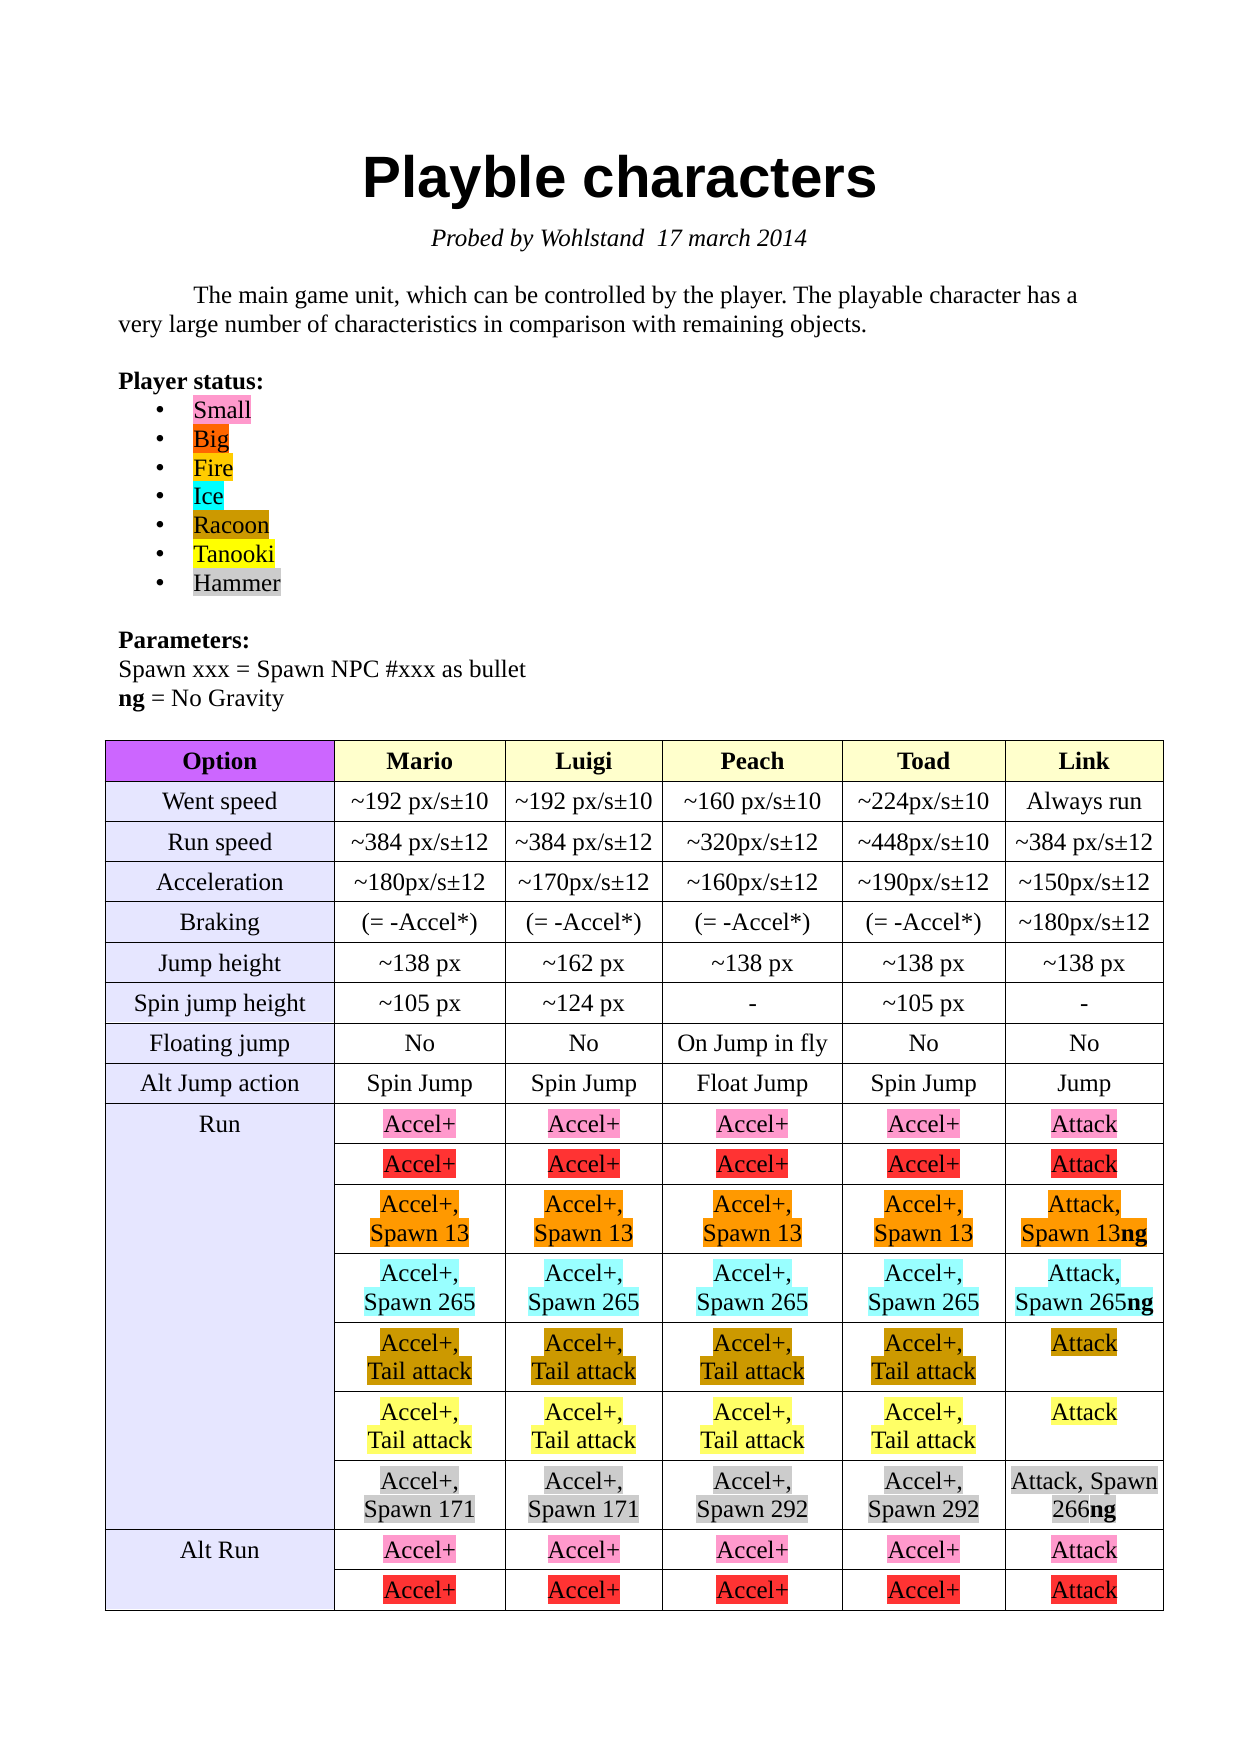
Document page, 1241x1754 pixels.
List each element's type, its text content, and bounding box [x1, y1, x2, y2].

table_cell ~448px/s±10 [843, 822, 1005, 861]
table_cell No [506, 1024, 662, 1063]
table_cell Run [106, 1104, 334, 1529]
table_cell No [1006, 1024, 1163, 1063]
table_cell Spin Jump [335, 1064, 505, 1103]
table_cell ~138 px [335, 943, 505, 982]
table_cell Accel+ [335, 1104, 505, 1143]
list Tanooki [156, 539, 1122, 568]
text Player status: [118, 366, 1122, 395]
table_cell ~105 px [335, 983, 505, 1022]
table_cell Attack [1006, 1323, 1163, 1391]
table_header Luigi [506, 741, 662, 781]
table_cell No [843, 1024, 1005, 1063]
table_header Link [1006, 741, 1163, 781]
table_cell Accel+ [335, 1530, 505, 1569]
table_cell Accel+ [506, 1570, 662, 1609]
table_cell ~160 px/s±10 [663, 782, 842, 821]
table_cell Accel+, Tail attack [663, 1392, 842, 1460]
table_cell - [663, 983, 842, 1022]
table_cell ~384 px/s±12 [335, 822, 505, 861]
table_header Option [106, 741, 334, 781]
table_cell Accel+, Spawn 292 [843, 1461, 1005, 1529]
table_cell Accel+, Tail attack [663, 1323, 842, 1391]
table_cell Accel+, Tail attack [335, 1323, 505, 1391]
table_cell Accel+, Spawn 13 [506, 1185, 662, 1253]
table_cell Accel+, Tail attack [843, 1392, 1005, 1460]
table_cell (= -Accel*) [843, 902, 1005, 942]
table_cell Accel+ [506, 1144, 662, 1184]
table_cell Acceleration [106, 862, 334, 901]
table_cell Accel+, Spawn 265 [663, 1254, 842, 1322]
table_cell ~124 px [506, 983, 662, 1022]
table_cell Accel+ [335, 1144, 505, 1184]
table_cell Accel+ [843, 1530, 1005, 1569]
table_cell Attack, Spawn 266ng [1006, 1461, 1163, 1529]
list Hammer [156, 568, 1122, 596]
table_cell Attack, Spawn 13ng [1006, 1185, 1163, 1253]
table_cell Alt Jump action [106, 1064, 334, 1103]
table_cell Accel+, Spawn 13 [663, 1185, 842, 1253]
table_cell (= -Accel*) [663, 902, 842, 942]
table_cell Floating jump [106, 1024, 334, 1063]
table_cell (= -Accel*) [335, 902, 505, 942]
table_cell ~180px/s±12 [1006, 902, 1163, 942]
table_cell ~320px/s±12 [663, 822, 842, 861]
table_cell Attack [1006, 1392, 1163, 1460]
table_cell (= -Accel*) [506, 902, 662, 942]
text Probed by Wohlstand 17 march 2014 [118, 223, 1122, 251]
table_cell ~224px/s±10 [843, 782, 1005, 821]
table_cell Accel+, Spawn 171 [506, 1461, 662, 1529]
table_cell ~138 px [843, 943, 1005, 982]
table_cell Accel+, Tail attack [843, 1323, 1005, 1391]
table_cell Braking [106, 902, 334, 942]
list Big [156, 424, 1122, 453]
table_cell ~160px/s±12 [663, 862, 842, 901]
list Ice [156, 481, 1122, 510]
table_cell Accel+ [506, 1530, 662, 1569]
table_cell ~190px/s±12 [843, 862, 1005, 901]
table_cell Accel+ [506, 1104, 662, 1143]
table_cell Spin Jump [843, 1064, 1005, 1103]
table_cell Accel+, Tail attack [335, 1392, 505, 1460]
table_cell Accel+ [843, 1104, 1005, 1143]
table_cell Attack, Spawn 265ng [1006, 1254, 1163, 1322]
table_header Toad [843, 741, 1005, 781]
table_cell Accel+, Tail attack [506, 1392, 662, 1460]
table_cell Accel+ [663, 1570, 842, 1609]
table_cell On Jump in fly [663, 1024, 842, 1063]
table_cell Accel+, Spawn 265 [506, 1254, 662, 1322]
table_cell Accel+ [663, 1104, 842, 1143]
text The main game unit, which can be controlled by the player. The playable character has a very large number of characteristics in comparison with remaining objects. [118, 280, 1122, 338]
table_cell Spin jump height [106, 983, 334, 1022]
text Parameters: [118, 625, 1122, 654]
table_cell Jump height [106, 943, 334, 982]
table_cell Attack [1006, 1104, 1163, 1143]
table_cell - [1006, 983, 1163, 1022]
list Small [156, 395, 1122, 424]
table_cell Accel+ [663, 1530, 842, 1569]
table_cell Accel+, Spawn 13 [335, 1185, 505, 1253]
table_cell Accel+ [335, 1570, 505, 1609]
table_header Mario [335, 741, 505, 781]
title Playble characters [118, 143, 1122, 210]
table_cell ~138 px [663, 943, 842, 982]
table_cell ~150px/s±12 [1006, 862, 1163, 901]
table_cell ~180px/s±12 [335, 862, 505, 901]
table_cell ~384 px/s±12 [506, 822, 662, 861]
table_cell Attack [1006, 1144, 1163, 1184]
table_cell Accel+, Spawn 171 [335, 1461, 505, 1529]
table_cell Always run [1006, 782, 1163, 821]
table_cell ~384 px/s±12 [1006, 822, 1163, 861]
table_cell ~162 px [506, 943, 662, 982]
list Fire [156, 453, 1122, 481]
table_cell No [335, 1024, 505, 1063]
list Racoon [156, 510, 1122, 539]
table_cell Accel+ [843, 1144, 1005, 1184]
table_cell Run speed [106, 822, 334, 861]
table_cell Accel+ [843, 1570, 1005, 1609]
table_cell Accel+, Spawn 265 [843, 1254, 1005, 1322]
table_cell Attack [1006, 1570, 1163, 1609]
table_cell ~138 px [1006, 943, 1163, 982]
table_cell Attack [1006, 1530, 1163, 1569]
table_cell ~192 px/s±10 [506, 782, 662, 821]
table_cell Accel+, Spawn 292 [663, 1461, 842, 1529]
table_cell Jump [1006, 1064, 1163, 1103]
table_cell ~192 px/s±10 [335, 782, 505, 821]
table_cell ~170px/s±12 [506, 862, 662, 901]
table_cell Accel+, Spawn 13 [843, 1185, 1005, 1253]
table_cell Went speed [106, 782, 334, 821]
table_cell Accel+ [663, 1144, 842, 1184]
table_cell Accel+, Tail attack [506, 1323, 662, 1391]
table_cell ~105 px [843, 983, 1005, 1022]
text Spawn xxx = Spawn NPC #xxx as bullet [118, 654, 1122, 683]
table_header Peach [663, 741, 842, 781]
table_cell Spin Jump [506, 1064, 662, 1103]
table_cell Alt Run [106, 1530, 334, 1609]
text ng = No Gravity [118, 683, 1122, 711]
table_cell Accel+, Spawn 265 [335, 1254, 505, 1322]
table_cell Float Jump [663, 1064, 842, 1103]
